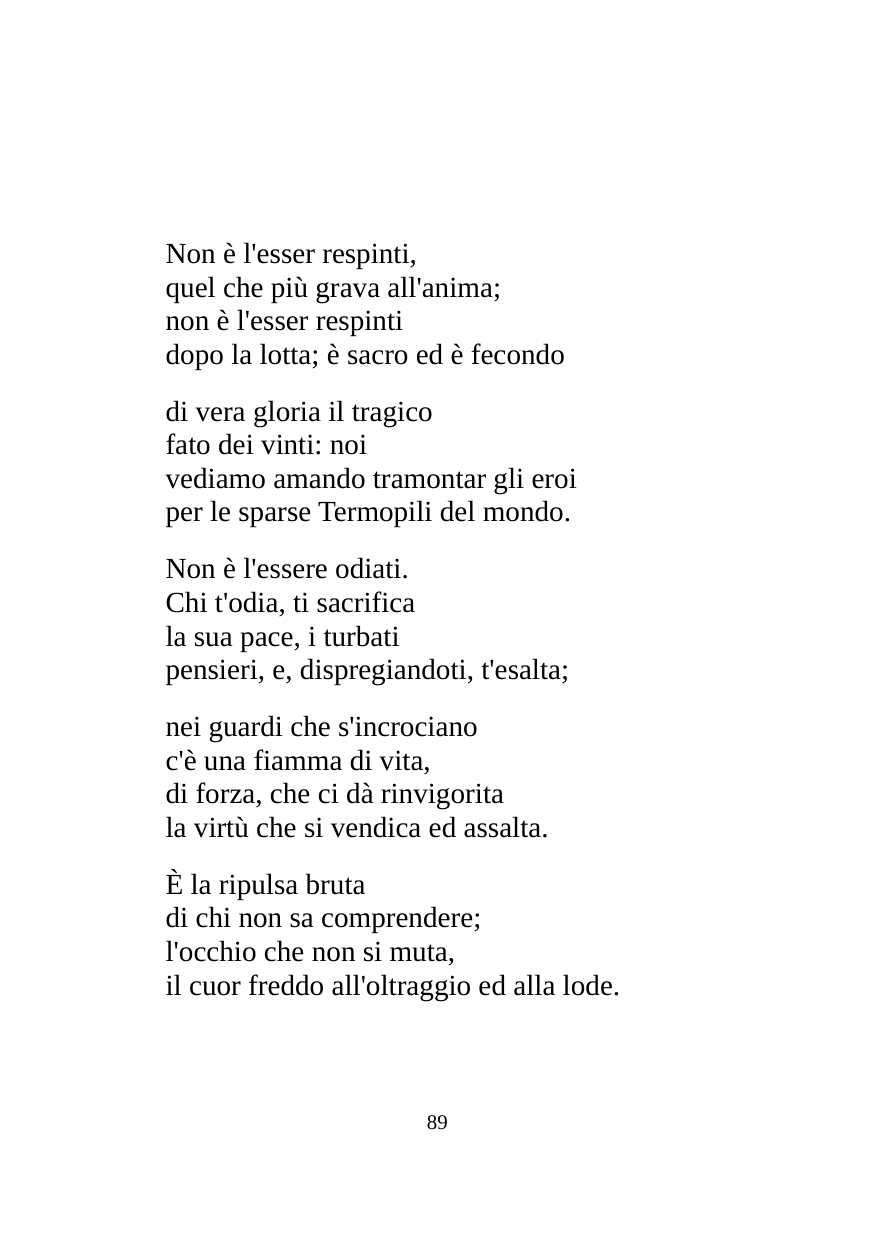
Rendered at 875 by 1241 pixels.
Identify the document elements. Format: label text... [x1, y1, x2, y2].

text nei guardi che s'incrociano c'è una fiamma di vita, di forza, che ci dà rinvigorita la virtù che si vendica ed assalta. [165, 709, 768, 843]
text Non è l'esser respinti, quel che più grava all'anima; non è l'esser respinti dopo la lotta; è sacro ed è fecondo [165, 236, 768, 370]
text Non è l'essere odiati. Chi t'odia, ti sacrifica la sua pace, i turbati pensieri, e, dispregiandoti, t'esalta; [165, 552, 768, 686]
text È la ripulsa bruta di chi non sa comprendere; l'occhio che non si muta, il cuor freddo all'oltraggio ed alla lode. [165, 867, 768, 1001]
text di vera gloria il tragico fato dei vinti: noi vediamo amando tramontar gli eroi per le sparse Termopili del mondo. [165, 394, 768, 528]
